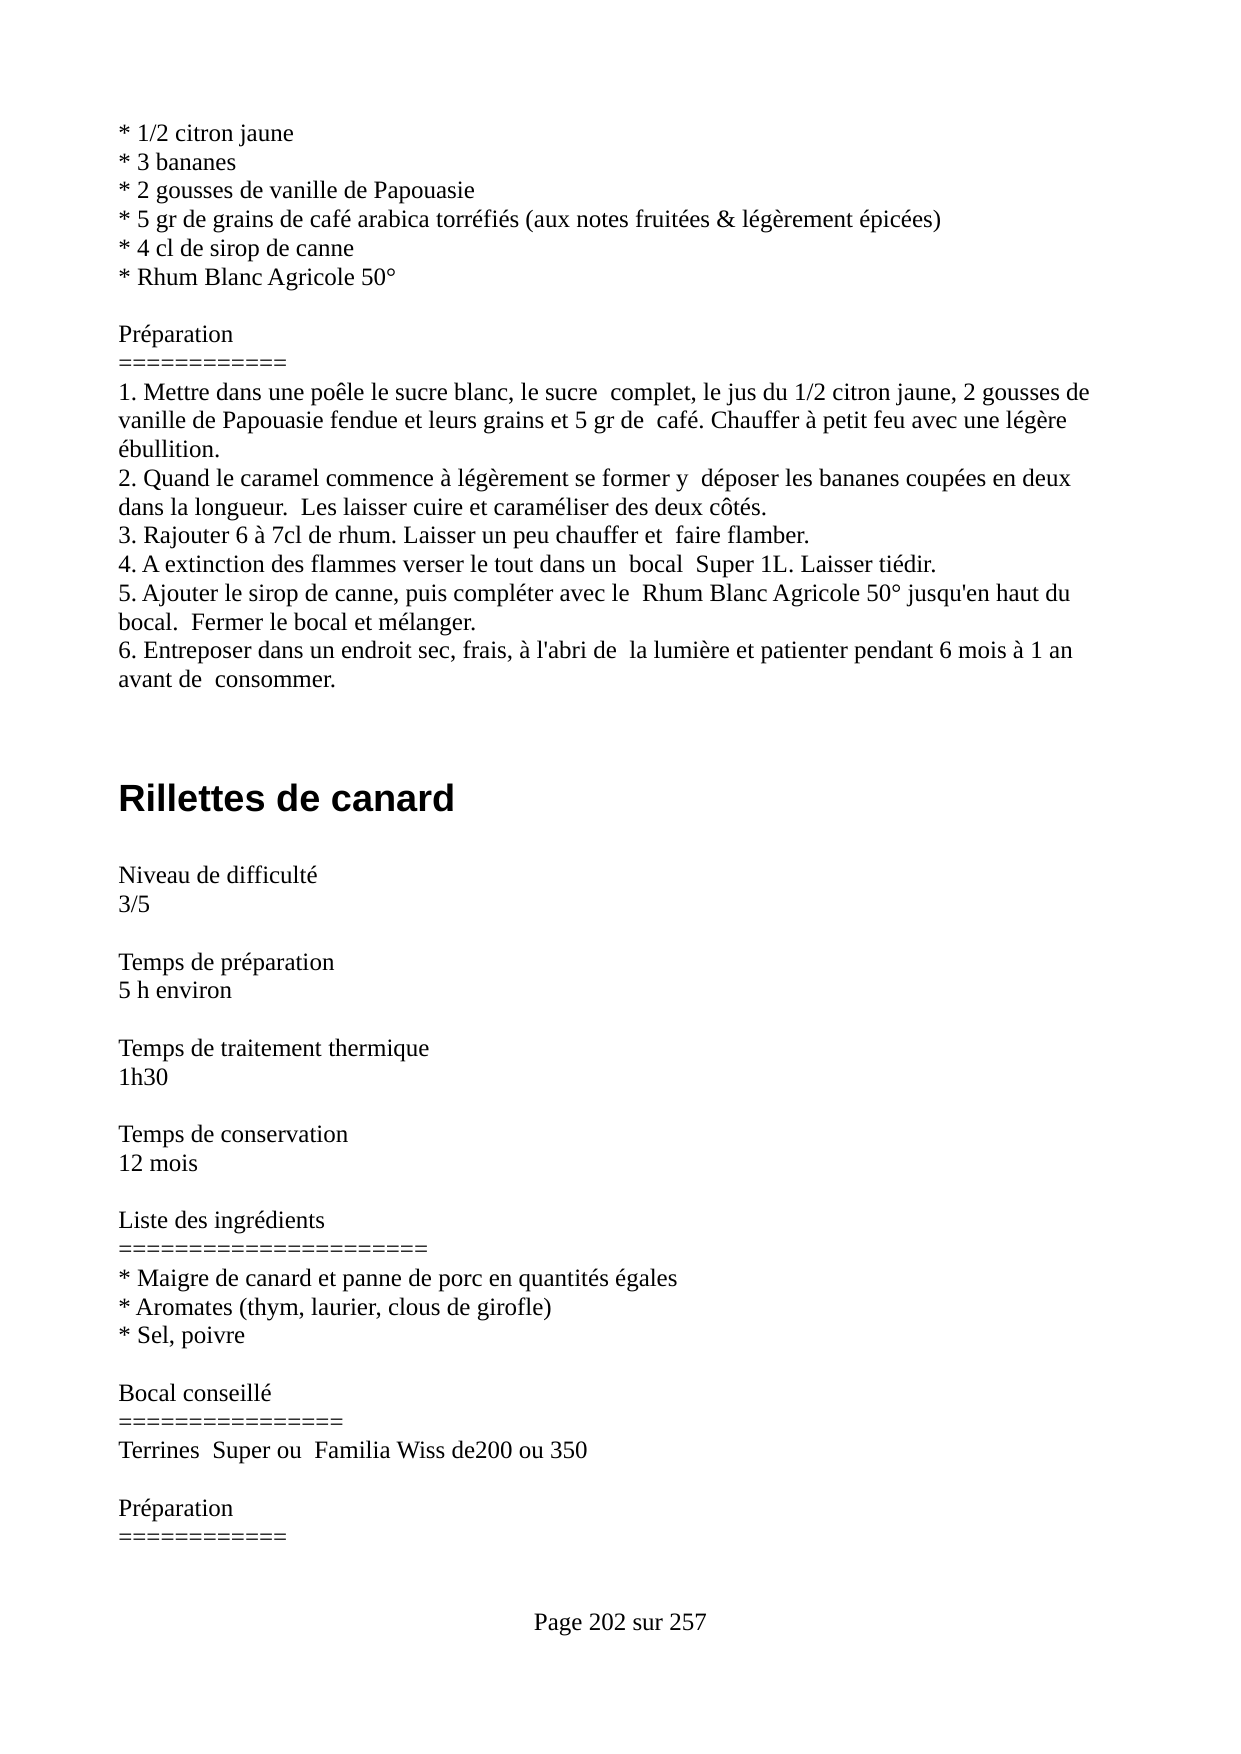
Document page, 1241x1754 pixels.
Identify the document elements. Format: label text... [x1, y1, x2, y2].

text 3/5 [118, 889, 1122, 918]
text Terrines Super ou Familia Wiss de200 ou 350 [118, 1436, 1122, 1464]
text * 3 bananes [118, 147, 1122, 176]
text Préparation [118, 319, 1122, 348]
text 3. Rajouter 6 à 7cl de rhum. Laisser un peu chauffer et faire flamber. [118, 521, 1122, 549]
text Niveau de difficulté [118, 861, 1122, 889]
text * Aromates (thym, laurier, clous de girofle) [118, 1292, 1122, 1321]
subtitle Rillettes de canard [118, 776, 1122, 819]
text 4. A extinction des flammes verser le tout dans un bocal Super 1L. Laisser tiédir. [118, 549, 1122, 578]
text * 2 gousses de vanille de Papouasie [118, 176, 1122, 204]
text * 1/2 citron jaune [118, 118, 1122, 147]
text 12 mois [118, 1148, 1122, 1177]
text * Maigre de canard et panne de porc en quantités égales [118, 1263, 1122, 1292]
text Liste des ingrédients [118, 1206, 1122, 1234]
text 1h30 [118, 1062, 1122, 1091]
text Temps de préparation [118, 947, 1122, 976]
text * Rhum Blanc Agricole 50° [118, 262, 1122, 291]
text * Sel, poivre [118, 1321, 1122, 1349]
text * 4 cl de sirop de canne [118, 233, 1122, 262]
text Préparation [118, 1493, 1122, 1522]
text Bocal conseillé [118, 1378, 1122, 1407]
text ============ [118, 1522, 1122, 1551]
text 1. Mettre dans une poêle le sucre blanc, le sucre complet, le jus du 1/2 citron jaune, 2 gousses de vanille de Papouasie fendue et leurs grains et 5 gr de café. Chauffer à petit feu avec une légère ébullition. [118, 377, 1122, 463]
text ============ [118, 348, 1122, 377]
text ================ [118, 1407, 1122, 1436]
text * 5 gr de grains de café arabica torréfiés (aux notes fruitées & légèrement épicées) [118, 204, 1122, 233]
text 5 h environ [118, 976, 1122, 1004]
text 5. Ajouter le sirop de canne, puis compléter avec le Rhum Blanc Agricole 50° jusqu'en haut du bocal. Fermer le bocal et mélanger. [118, 578, 1122, 636]
text 2. Quand le caramel commence à légèrement se former y déposer les bananes coupées en deux dans la longueur. Les laisser cuire et caraméliser des deux côtés. [118, 463, 1122, 521]
text Temps de conservation [118, 1119, 1122, 1148]
text 6. Entreposer dans un endroit sec, frais, à l'abri de la lumière et patienter pendant 6 mois à 1 an avant de consommer. [118, 636, 1122, 693]
text Temps de traitement thermique [118, 1033, 1122, 1062]
text ====================== [118, 1234, 1122, 1263]
